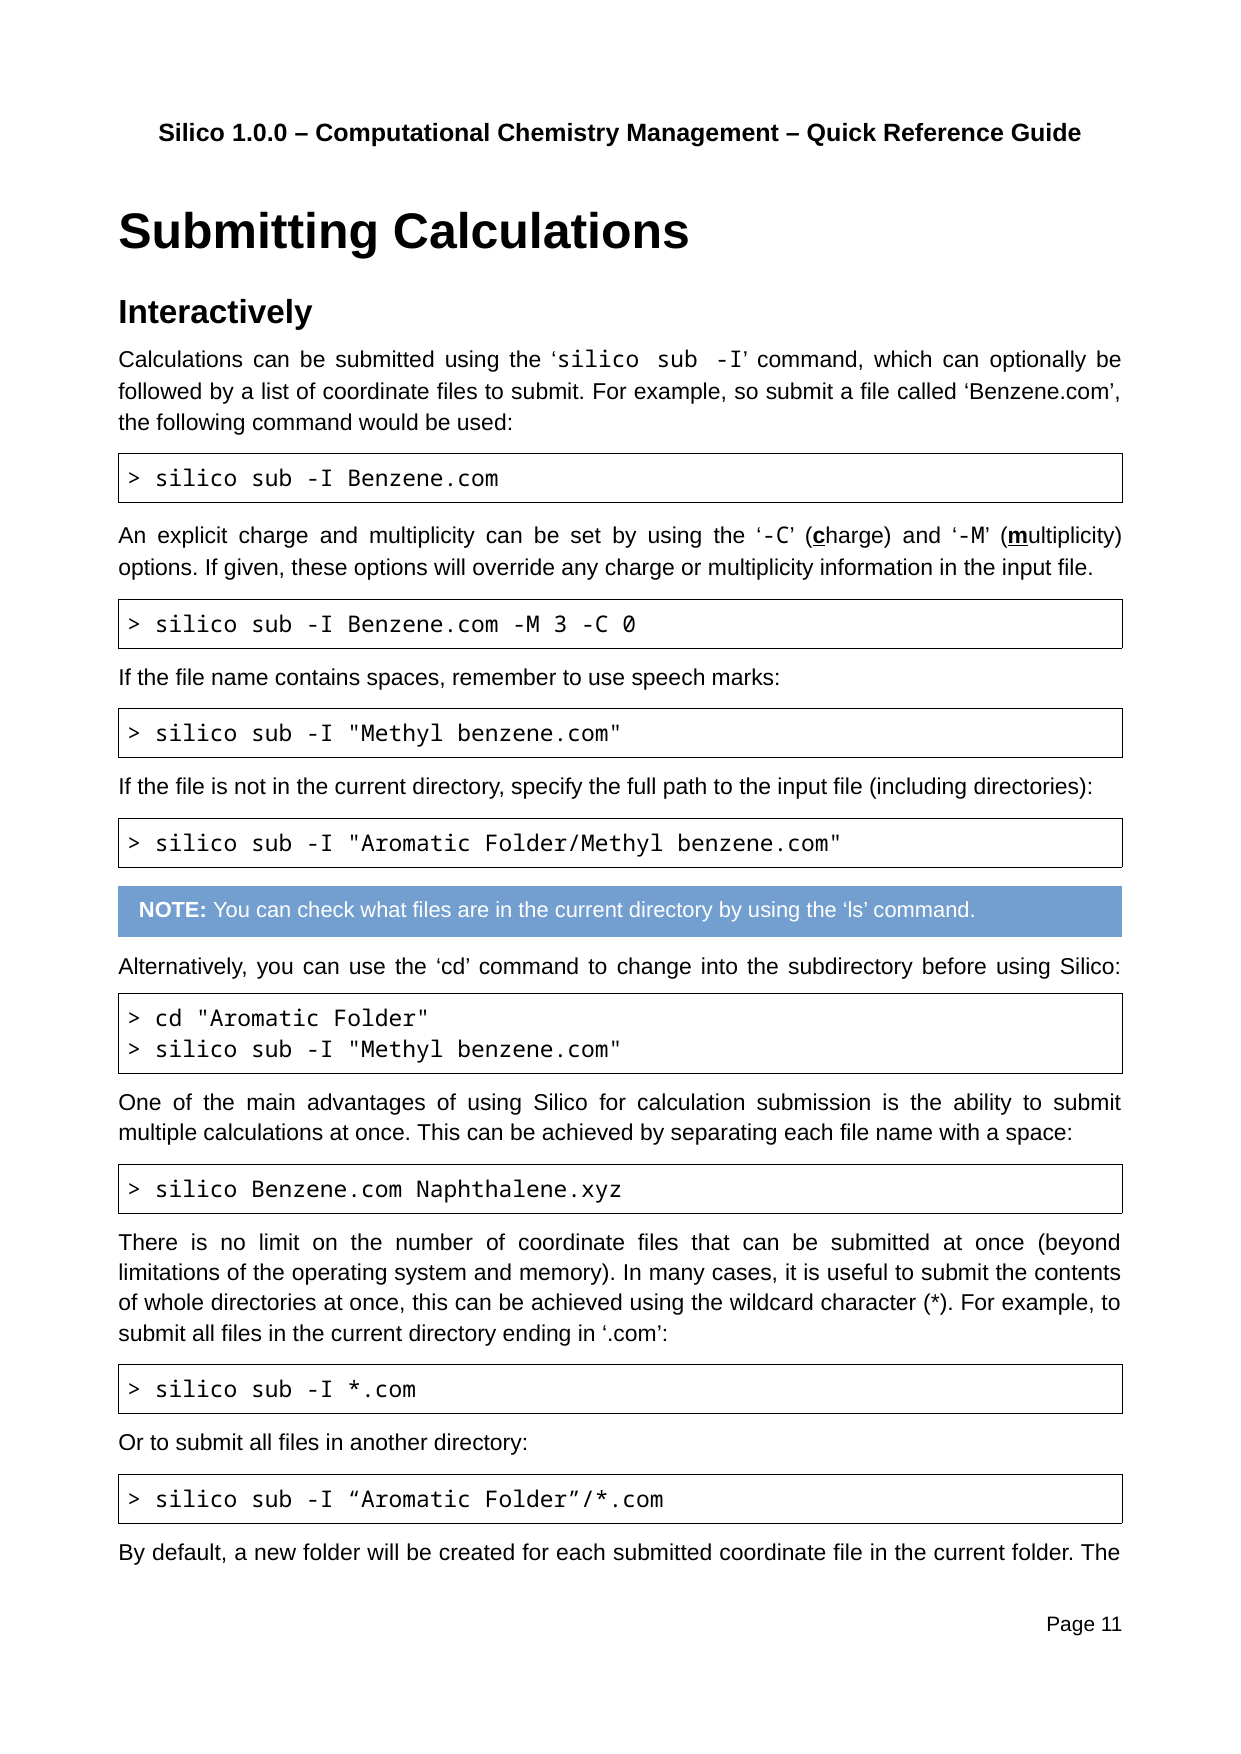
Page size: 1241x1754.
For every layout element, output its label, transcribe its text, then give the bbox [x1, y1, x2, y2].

text Alternatively, you can use the ‘cd’ command to change into the subdirectory before using Silico: [118, 937, 1122, 993]
text [119, 1165, 1122, 1213]
subtitle Submitting Calculations [118, 201, 1122, 259]
text [119, 600, 1122, 648]
text > silico sub -I Benzene.com [127, 462, 1113, 493]
text > silico sub -I “Aromatic Folder”/*.com [127, 1483, 1113, 1514]
text > silico Benzene.com Naphthalene.xyz [127, 1173, 1113, 1204]
text If the file name contains spaces, remember to use speech marks: [118, 649, 1122, 690]
text > silico sub -I *.com [127, 1373, 1113, 1404]
text There is no limit on the number of coordinate files that can be submitted at once (beyond limitations of the operating system and memory). In many cases, it is useful to submit the contents of whole directories at once, this can be achieved using the wildcard character (*). For example, to submit all files in the current directory ending in ‘.com’: [118, 1214, 1122, 1346]
text If the file is not in the current directory, specify the full path to the input file (including directories): [118, 758, 1122, 799]
text One of the main advantages of using Silico for calculation submission is the ability to submit multiple calculations at once. This can be achieved by separating each file name with a space: [118, 1074, 1122, 1146]
text Calculations can be submitted using the ‘silico sub -I’ command, which can optionally be followed by a list of coordinate files to submit. For example, so submit a file called ‘Benzene.com’, the following command would be used: [118, 343, 1122, 435]
text [119, 454, 1122, 502]
text > silico sub -I "Methyl benzene.com" [127, 717, 1113, 748]
text NOTE: You can check what files are in the current directory by using the ‘ls’ command. [139, 897, 1101, 922]
text [119, 994, 1122, 1073]
subtitle Interactively [118, 292, 1122, 331]
text [119, 709, 1122, 757]
text > cd "Aromatic Folder" [127, 1002, 1113, 1033]
text An explicit charge and multiplicity can be set by using the ‘-C’ (charge) and ‘-M’ (multiplicity) options. If given, these options will override any charge or multiplicity information in the input file. [118, 503, 1122, 580]
text > silico sub -I "Aromatic Folder/Methyl benzene.com" [127, 827, 1113, 858]
text > silico sub -I "Methyl benzene.com" [127, 1033, 1113, 1064]
text By default, a new folder will be created for each submitted coordinate file in the current folder. The [118, 1524, 1122, 1565]
text [119, 1475, 1122, 1523]
text [119, 1365, 1122, 1413]
text Or to submit all files in another directory: [118, 1414, 1122, 1455]
text > silico sub -I Benzene.com -M 3 -C 0 [127, 608, 1113, 639]
